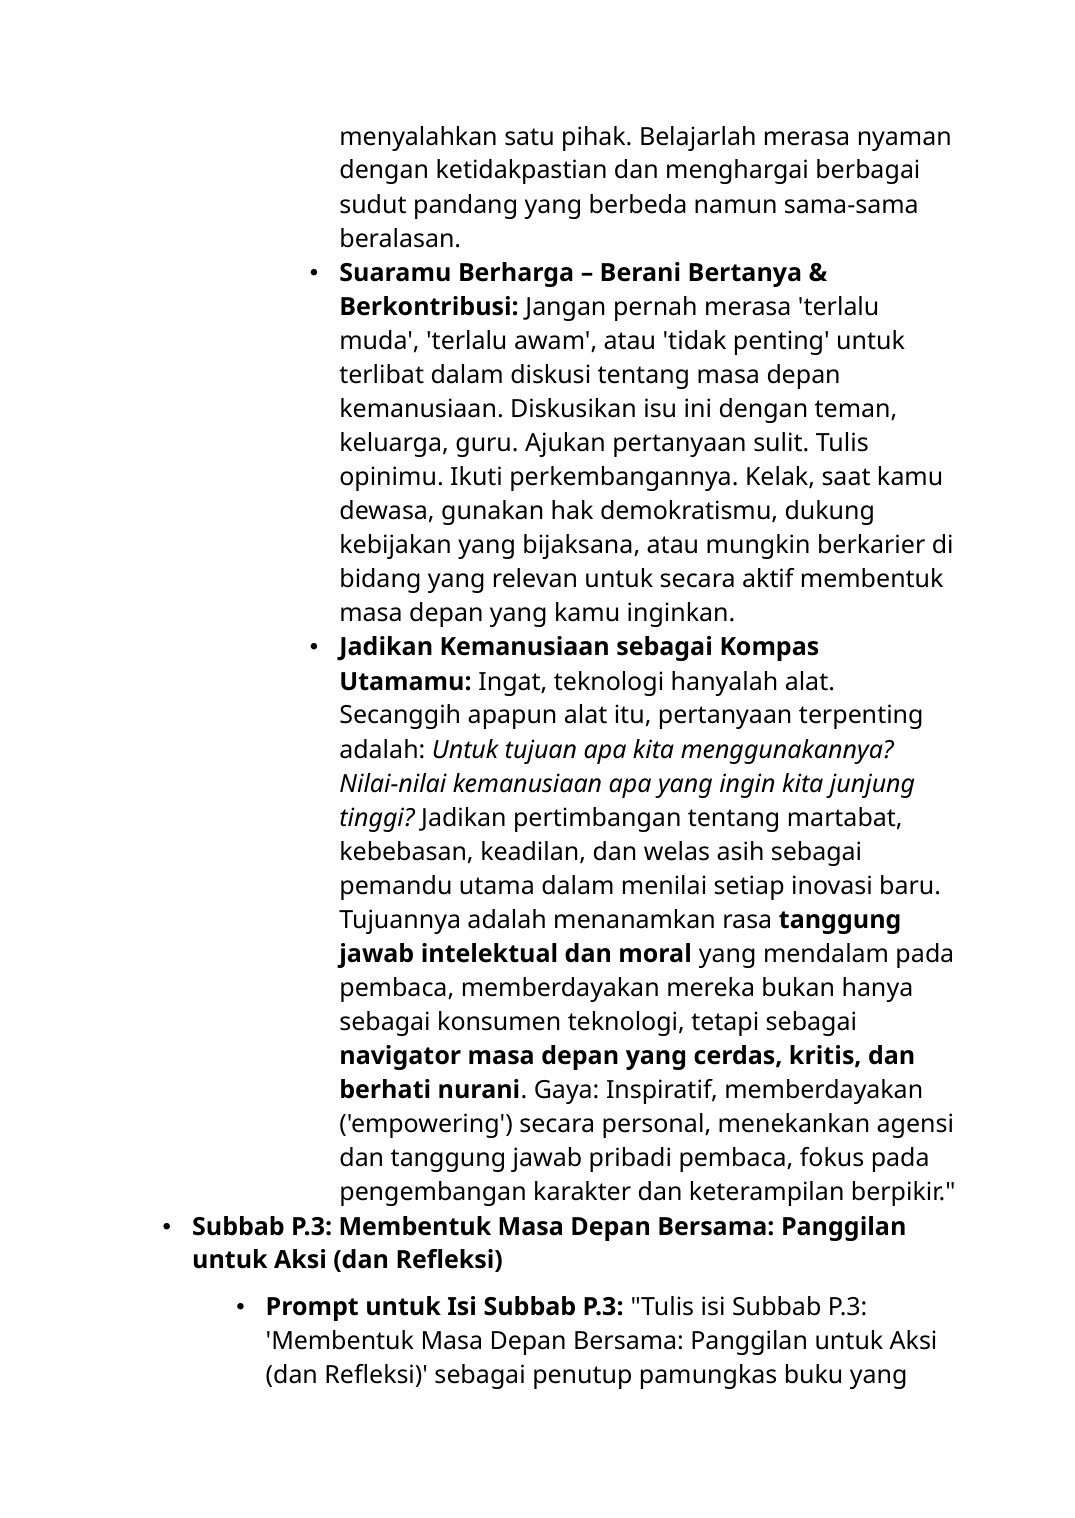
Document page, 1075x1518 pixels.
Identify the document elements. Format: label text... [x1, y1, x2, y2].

list menyalahkan satu pihak. Belajarlah merasa nyaman dengan ketidakpastian dan menghargai berbagai sudut pandang yang berbeda namun sama-sama beralasan. [309, 118, 957, 254]
list Subbab P.3: Membentuk Masa Depan Bersama: Panggilan untuk Aksi (dan Refleksi) [162, 1208, 957, 1276]
list Suaramu Berharga – Berani Bertanya & Berkontribusi: Jangan pernah merasa 'terlalu muda', 'terlalu awam', atau 'tidak penting' untuk terlibat dalam diskusi tentang masa depan kemanusiaan. Diskusikan isu ini dengan teman, keluarga, guru. Ajukan pertanyaan sulit. Tulis opinimu. Ikuti perkembangannya. Kelak, saat kamu dewasa, gunakan hak demokratismu, dukung kebijakan yang bijaksana, atau mungkin berkarier di bidang yang relevan untuk secara aktif membentuk masa depan yang kamu inginkan. [309, 254, 957, 629]
list Prompt untuk Isi Subbab P.3: "Tulis isi Subbab P.3: 'Membentuk Masa Depan Bersama: Panggilan untuk Aksi (dan Refleksi)' sebagai penutup pamungkas buku yang [236, 1289, 957, 1391]
list Jadikan Kemanusiaan sebagai Kompas Utamamu: Ingat, teknologi hanyalah alat. Secanggih apapun alat itu, pertanyaan terpenting adalah: Untuk tujuan apa kita menggunakannya? Nilai-nilai kemanusiaan apa yang ingin kita junjung tinggi? Jadikan pertimbangan tentang martabat, kebebasan, keadilan, dan welas asih sebagai pemandu utama dalam menilai setiap inovasi baru. Tujuannya adalah menanamkan rasa tanggung jawab intelektual dan moral yang mendalam pada pembaca, memberdayakan mereka bukan hanya sebagai konsumen teknologi, tetapi sebagai navigator masa depan yang cerdas, kritis, dan berhati nurani. Gaya: Inspiratif, memberdayakan ('empowering') secara personal, menekankan agensi dan tanggung jawab pribadi pembaca, fokus pada pengembangan karakter dan keterampilan berpikir." [309, 629, 957, 1208]
